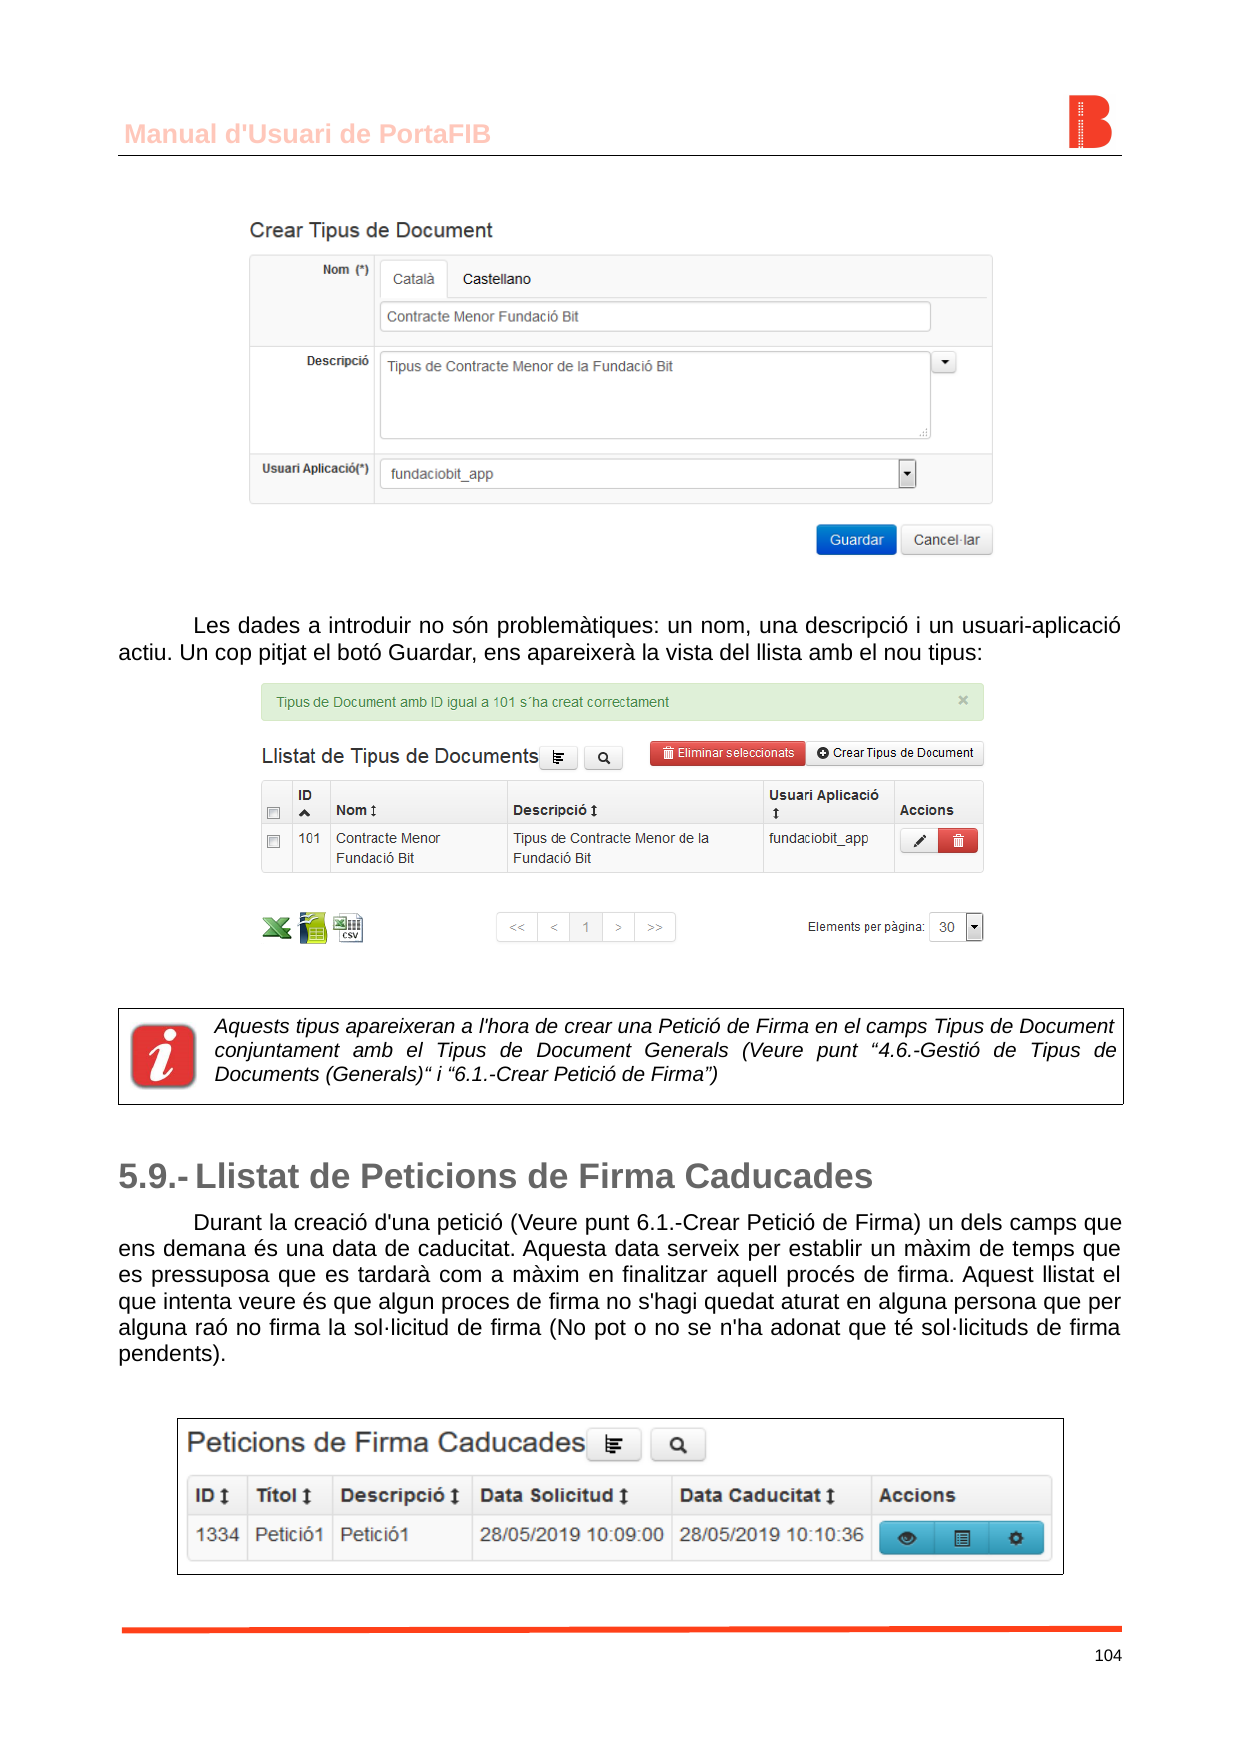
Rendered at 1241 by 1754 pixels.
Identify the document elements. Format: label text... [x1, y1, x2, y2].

table_header [119, 1009, 209, 1104]
picture [250, 677, 990, 957]
text Les dades a introduir no són problemàtiques: un nom, una descripció i un usuari-aplicació actiu. Un cop pitjat el botó Guardar, ens apareixerà la vista del llista amb el nou tipus: [118, 612, 1122, 665]
picture [129, 1022, 198, 1090]
picture [180, 1421, 1060, 1571]
table_header Aquests tipus apareixeran a l'hora de crear una Petició de Firma en el camps Tipus de Document conjuntament amb el Tipus de Document Generals (Veure punt “4.6Gestió de Tipus de Documents (Generals)“ i “6.1Crear Petició de Firma”) [209, 1009, 1123, 1104]
picture [241, 215, 999, 561]
text Durant la creació d'una petició (Veure punt 6.1Crear Petició de Firma) un dels camps que ens demana és una data de caducitat. Aquesta data serveix per establir un màxim de temps que es pressuposa que es tardarà com a màxim en finalitzar aquell procés de firma. Aquest llistat el que intenta veure és que algun proces de firma no s'hagi quedat aturat en alguna persona que per alguna raó no firma la sol·licitud de firma (No pot o no se n'ha adonat que té sol·licituds de firma pendents). [118, 1209, 1122, 1367]
subtitle Llistat de Peticions de Firma Caducades [118, 1155, 1122, 1196]
picture [1063, 94, 1117, 150]
